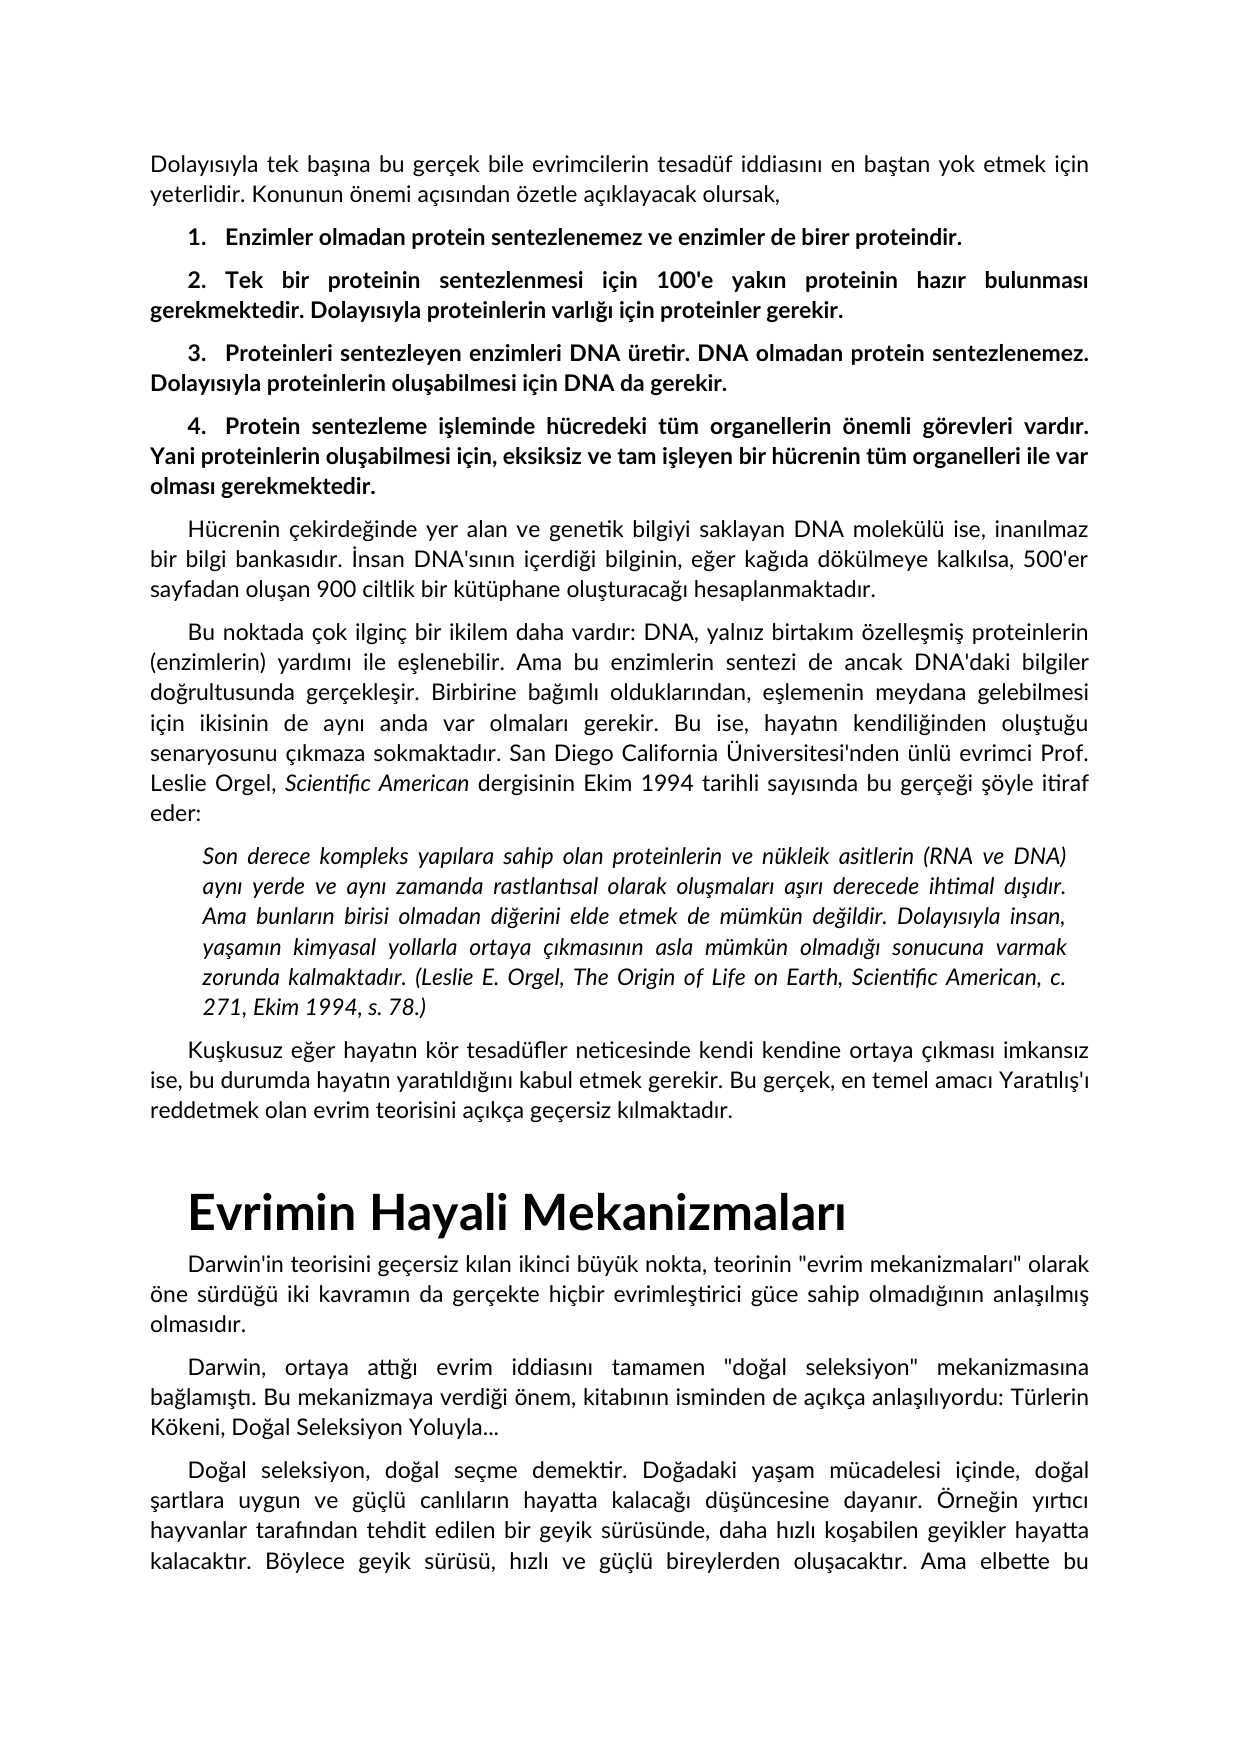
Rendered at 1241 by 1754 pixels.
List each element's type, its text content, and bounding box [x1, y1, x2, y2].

text 1. Enzimler olmadan protein sentezlenemez ve enzimler de birer proteindir. [150, 223, 1090, 250]
text 2. Tek bir proteinin sentezlenmesi için 100'e yakın proteinin hazır bulunması gerekmektedir. Dolayısıyla proteinlerin varlığı için proteinler gerekir. [150, 266, 1090, 323]
text 4. Protein sentezleme işleminde hücredeki tüm organellerin önemli görevleri vardır. Yani proteinlerin oluşabilmesi için, eksiksiz ve tam işleyen bir hücrenin tüm organelleri ile var olması gerekmektedir. [150, 411, 1090, 499]
text Darwin'in teorisini geçersiz kılan ikinci büyük nokta, teorinin "evrim mekanizmaları" olarak öne sürdüğü iki kavramın da gerçekte hiçbir evrimleştirici güce sahip olmadığının anlaşılmış olmasıdır. [150, 1249, 1090, 1337]
text 3. Proteinleri sentezleyen enzimleri DNA üretir. DNA olmadan protein sentezlenemez. Dolayısıyla proteinlerin oluşabilmesi için DNA da gerekir. [150, 338, 1090, 396]
text Bu noktada çok ilginç bir ikilem daha vardır: DNA, yalnız birtakım özelleşmiş proteinlerin (enzimlerin) yardımı ile eşlenebilir. Ama bu enzimlerin sentezi de ancak DNA'daki bilgiler doğrultusunda gerçekleşir. Birbirine bağımlı olduklarından, eşlemenin meydana gelebilmesi için ikisinin de aynı anda var olmaları gerekir. Bu ise, hayatın kendiliğinden oluştuğu senaryosunu çıkmaza sokmaktadır. San Diego California Üniversitesi'nden ünlü evrimci Prof. Leslie Orgel, Scientific American dergisinin Ekim 1994 tarihli sayısında bu gerçeği şöyle itiraf eder: [150, 618, 1090, 826]
text Son derece kompleks yapılara sahip olan proteinlerin ve nükleik asitlerin (RNA ve DNA) aynı yerde ve aynı zamanda rastlantısal olarak oluşmaları aşırı derecede ihtimal dışıdır. Ama bunların birisi olmadan diğerini elde etmek de mümkün değildir. Dolayısıyla insan, yaşamın kimyasal yollarla ortaya çıkmasının asla mümkün olmadığı sonucuna varmak zorunda kalmaktadır. (Leslie E. Orgel, The Origin of Life on Earth, Scientific American, c. 271, Ekim 1994, s. 78.) [202, 842, 1068, 1020]
text Doğal seleksiyon, doğal seçme demektir. Doğadaki yaşam mücadelesi içinde, doğal şartlara uygun ve güçlü canlıların hayatta kalacağı düşüncesine dayanır. Örneğin yırtıcı hayvanlar tarafından tehdit edilen bir geyik sürüsünde, daha hızlı koşabilen geyikler hayatta kalacaktır. Böylece geyik sürüsü, hızlı ve güçlü bireylerden oluşacaktır. Ama elbette bu [150, 1456, 1090, 1574]
text Dolayısıyla tek başına bu gerçek bile evrimcilerin tesadüf iddiasını en baştan yok etmek için yeterlidir. Konunun önemi açısından özetle açıklayacak olursak, [150, 150, 1090, 208]
text Darwin, ortaya attığı evrim iddiasını tamamen "doğal seleksiyon" mekanizmasına bağlamıştı. Bu mekanizmaya verdiği önem, kitabının isminden de açıkça anlaşılıyordu: Türlerin Kökeni, Doğal Seleksiyon Yoluyla... [150, 1353, 1090, 1441]
subtitle Evrimin Hayali Mekanizmaları [187, 1181, 1090, 1241]
text Kuşkusuz eğer hayatın kör tesadüfler neticesinde kendi kendine ortaya çıkması imkansız ise, bu durumda hayatın yaratıldığını kabul etmek gerekir. Bu gerçek, en temel amacı Yaratılış'ı reddetmek olan evrim teorisini açıkça geçersiz kılmaktadır. [150, 1035, 1090, 1123]
text Hücrenin çekirdeğinde yer alan ve genetik bilgiyi saklayan DNA molekülü ise, inanılmaz bir bilgi bankasıdır. İnsan DNA'sının içerdiği bilginin, eğer kağıda dökülmeye kalkılsa, 500'er sayfadan oluşan 900 ciltlik bir kütüphane oluşturacağı hesaplanmaktadır. [150, 514, 1090, 602]
